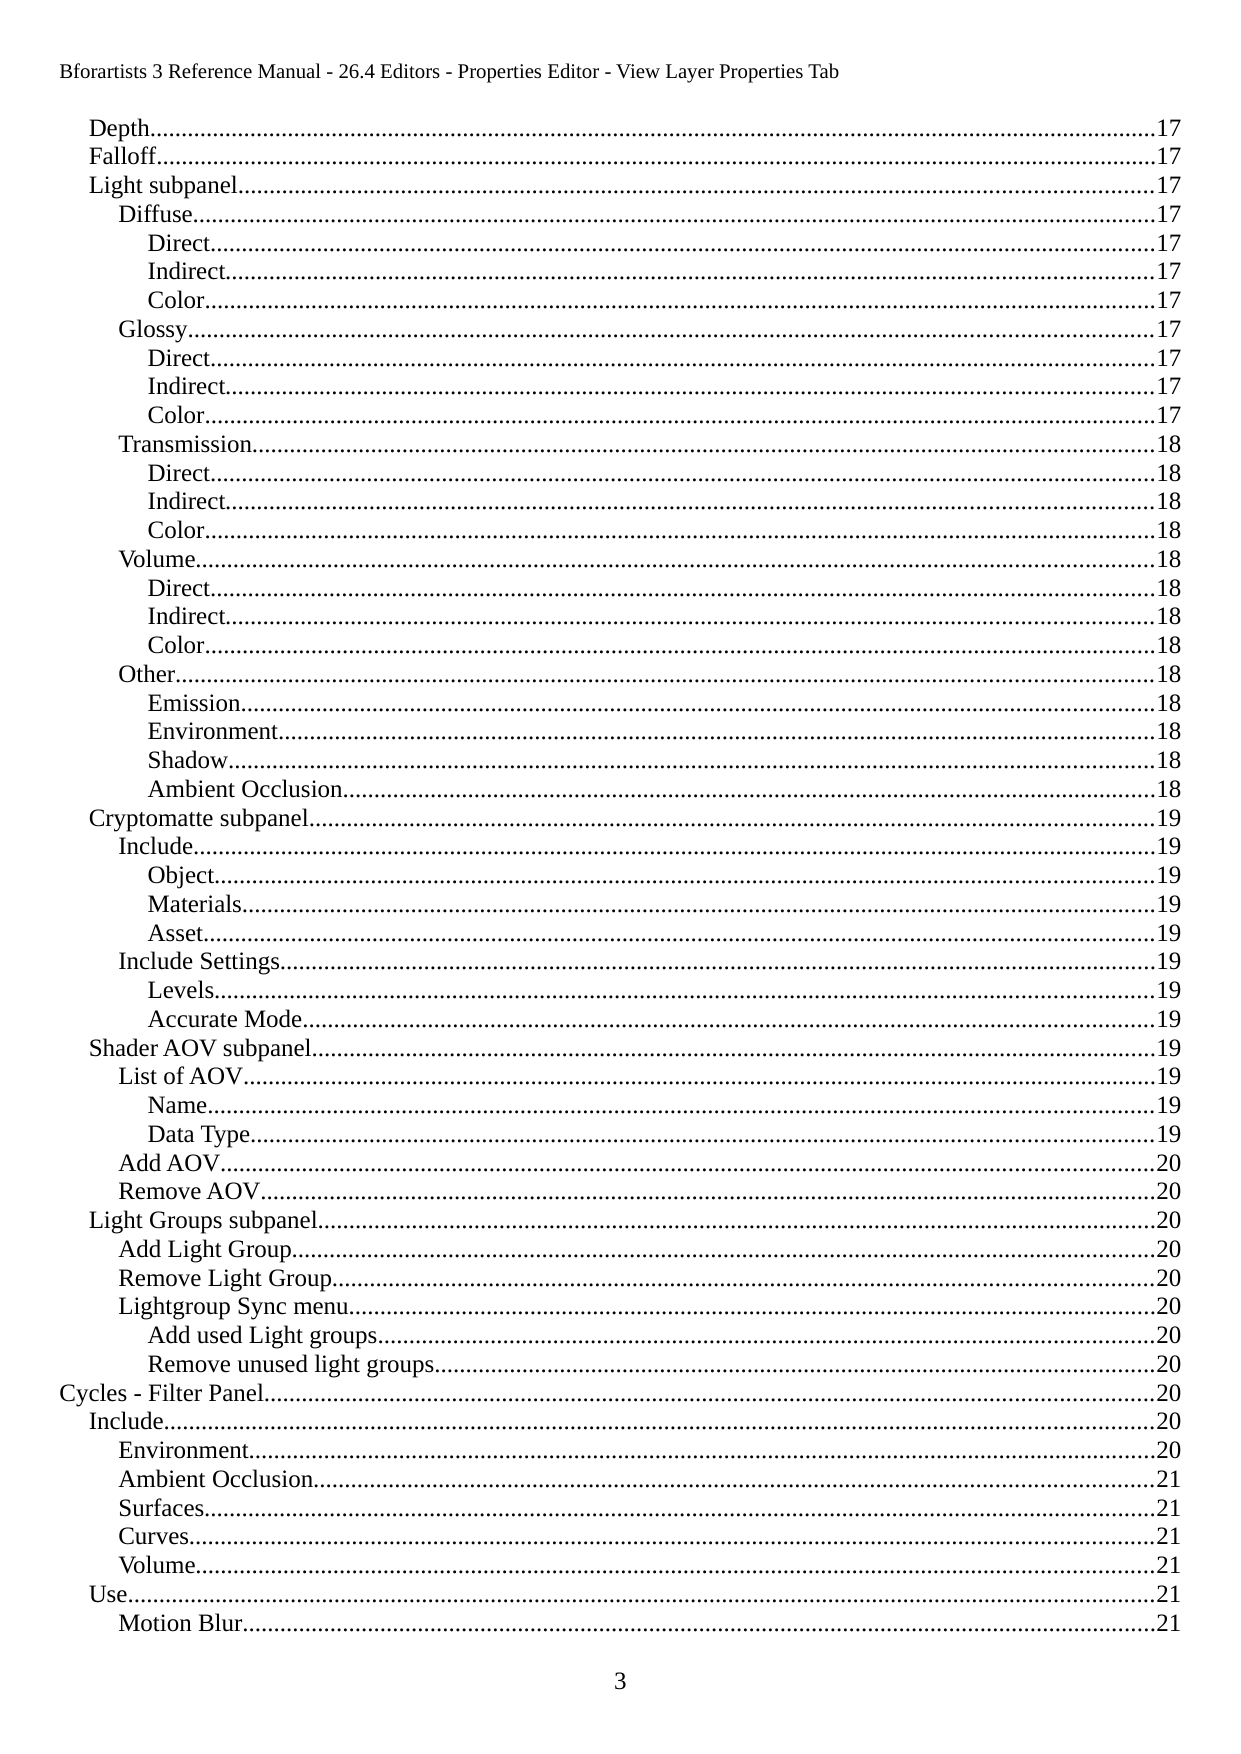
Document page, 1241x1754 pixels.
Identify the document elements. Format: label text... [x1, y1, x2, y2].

text Ambient Occlusion 21 [118, 1464, 1181, 1493]
text Glossy 17 [118, 314, 1181, 343]
text Remove Light Group 20 [118, 1263, 1181, 1291]
text Light Groups subpanel 20 [88, 1205, 1181, 1234]
text Lightgroup Sync menu 20 [118, 1291, 1181, 1320]
text Name 19 [147, 1090, 1181, 1119]
text Add Light Group 20 [118, 1234, 1181, 1263]
text Include 19 [118, 831, 1181, 860]
text Asset 19 [147, 918, 1181, 946]
text Transmission 18 [118, 429, 1181, 458]
text Levels 19 [147, 975, 1181, 1004]
text Add used Light groups 20 [147, 1320, 1181, 1349]
text Materials 19 [147, 889, 1181, 918]
text Color 18 [147, 515, 1181, 544]
text Include 20 [88, 1406, 1181, 1435]
text Direct 17 [147, 228, 1181, 256]
text Surfaces 21 [118, 1493, 1181, 1521]
text Color 18 [147, 630, 1181, 659]
text Cycles - Filter Panel 20 [59, 1378, 1181, 1406]
text Accurate Mode 19 [147, 1004, 1181, 1033]
text Volume 18 [118, 544, 1181, 573]
text Direct 17 [147, 343, 1181, 371]
text Motion Blur 21 [118, 1608, 1181, 1636]
text Ambient Occlusion 18 [147, 774, 1181, 803]
text Shader AOV subpanel 19 [88, 1033, 1181, 1061]
text Object 19 [147, 860, 1181, 889]
text Indirect 17 [147, 256, 1181, 285]
text Diffuse 17 [118, 199, 1181, 228]
text Remove AOV 20 [118, 1176, 1181, 1205]
text Indirect 18 [147, 601, 1181, 630]
text Color 17 [147, 400, 1181, 429]
text Other 18 [118, 659, 1181, 688]
text Use 21 [88, 1579, 1181, 1608]
text Include Settings 19 [118, 946, 1181, 975]
text Environment 18 [147, 716, 1181, 745]
text Cryptomatte subpanel 19 [88, 803, 1181, 831]
text Volume 21 [118, 1550, 1181, 1579]
text Add AOV 20 [118, 1148, 1181, 1176]
text Light subpanel 17 [88, 170, 1181, 199]
text Emission 18 [147, 688, 1181, 716]
text Indirect 18 [147, 486, 1181, 515]
text Depth 17 [88, 113, 1181, 141]
text Direct 18 [147, 573, 1181, 601]
text Curves 21 [118, 1521, 1181, 1550]
text Shadow 18 [147, 745, 1181, 774]
text Indirect 17 [147, 371, 1181, 400]
text Environment 20 [118, 1435, 1181, 1464]
text List of AOV 19 [118, 1061, 1181, 1090]
text Direct 18 [147, 458, 1181, 486]
text Data Type 19 [147, 1119, 1181, 1148]
text Falloff 17 [88, 141, 1181, 170]
text Remove unused light groups 20 [147, 1349, 1181, 1378]
text Color 17 [147, 285, 1181, 314]
